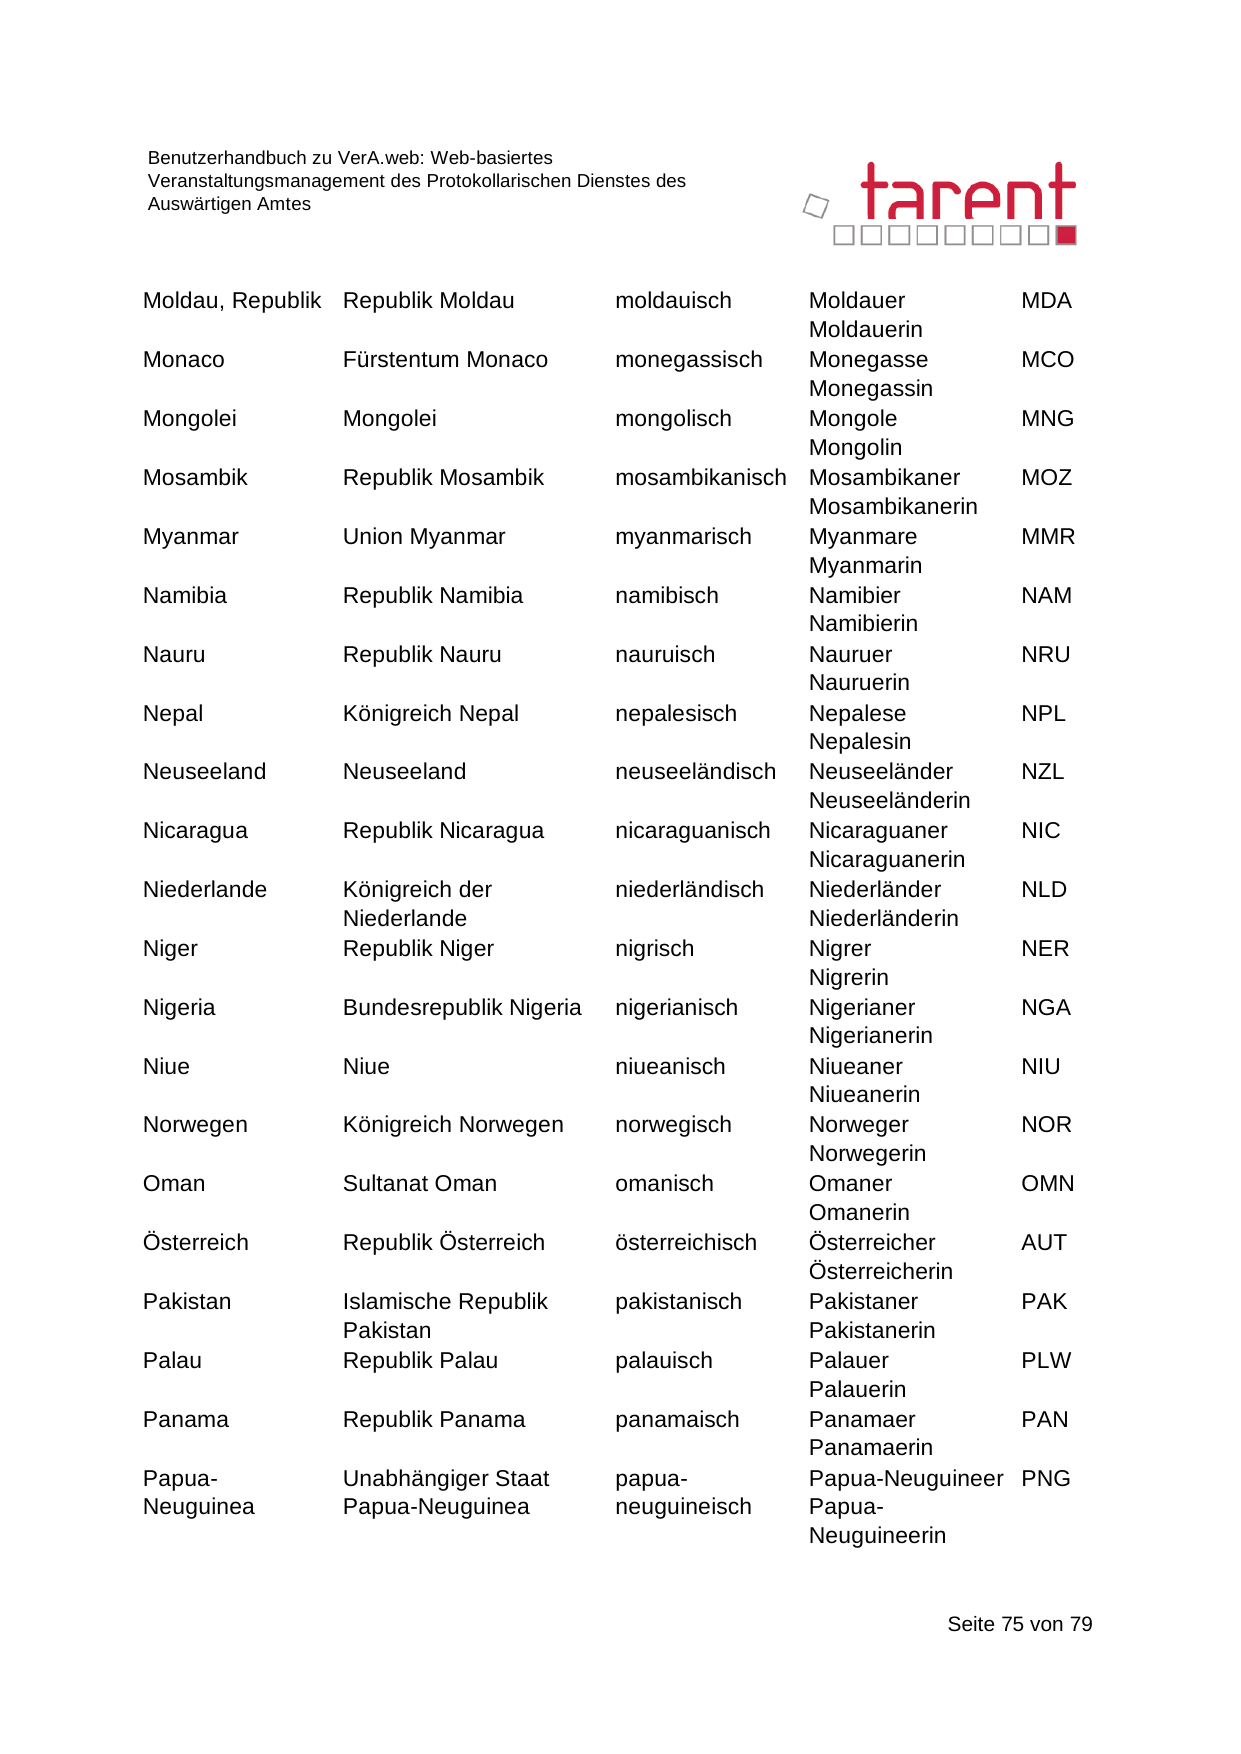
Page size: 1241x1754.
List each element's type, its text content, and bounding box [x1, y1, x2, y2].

table_cell Papua-Neuguineer Papua-Neuguineerin [801, 1461, 1014, 1548]
table_cell nauruisch [608, 637, 801, 696]
table_cell nicaraguanisch [608, 814, 801, 872]
table_cell Republik Namibia [335, 578, 608, 637]
table_cell Pakistaner Pakistanerin [801, 1284, 1014, 1343]
table_cell Panamaer Panamaerin [801, 1402, 1014, 1461]
table_cell Republik Panama [335, 1402, 608, 1461]
table_cell AUT [1014, 1225, 1107, 1284]
table_cell PLW [1014, 1343, 1107, 1402]
table_cell Nepal [135, 696, 335, 754]
table_cell niueanisch [608, 1049, 801, 1108]
table_cell Norweger Norwegerin [801, 1108, 1014, 1167]
table_cell Pakistan [135, 1284, 335, 1343]
table_cell papua-neuguineisch [608, 1461, 801, 1548]
table_cell Republik Österreich [335, 1225, 608, 1284]
table_cell Niederlande [135, 872, 335, 931]
table_cell neuseeländisch [608, 755, 801, 813]
table_cell Neuseeländer Neuseeländerin [801, 755, 1014, 813]
table_cell Niueaner Niueanerin [801, 1049, 1014, 1108]
table_cell Königreich Norwegen [335, 1108, 608, 1167]
table_cell omanisch [608, 1167, 801, 1225]
table_cell NGA [1014, 990, 1107, 1049]
table_cell MMR [1014, 519, 1107, 578]
table_cell Nicaragua [135, 814, 335, 872]
table_cell Palauer Palauerin [801, 1343, 1014, 1402]
table_cell nigerianisch [608, 990, 801, 1049]
table_cell NIU [1014, 1049, 1107, 1108]
table_cell MNG [1014, 401, 1107, 460]
table_cell NAM [1014, 578, 1107, 637]
table_cell Monaco [135, 343, 335, 401]
table_cell mongolisch [608, 401, 801, 460]
table_cell NZL [1014, 755, 1107, 813]
table_cell Nigeria [135, 990, 335, 1049]
table_cell Mongolei [135, 401, 335, 460]
table_cell MCO [1014, 343, 1107, 401]
table_cell Namibier Namibierin [801, 578, 1014, 637]
table_cell Neuseeland [135, 755, 335, 813]
table_cell Republik Mosambik [335, 460, 608, 519]
table_cell Unabhängiger Staat Papua-Neuguinea [335, 1461, 608, 1548]
table_cell namibisch [608, 578, 801, 637]
table_cell Nauru [135, 637, 335, 696]
table_cell nepalesisch [608, 696, 801, 754]
table_cell panamaisch [608, 1402, 801, 1461]
table_cell Republik Moldau [335, 284, 608, 343]
table_cell PNG [1014, 1461, 1107, 1548]
table_cell Mongolei [335, 401, 608, 460]
table_cell Norwegen [135, 1108, 335, 1167]
table_cell Namibia [135, 578, 335, 637]
table_cell nigrisch [608, 931, 801, 990]
table_cell Nicaraguaner Nicaraguanerin [801, 814, 1014, 872]
table_cell Mosambikaner Mosambikanerin [801, 460, 1014, 519]
table_cell NPL [1014, 696, 1107, 754]
table_cell Union Myanmar [335, 519, 608, 578]
table_cell NOR [1014, 1108, 1107, 1167]
table_cell Islamische Republik Pakistan [335, 1284, 608, 1343]
table_cell monegassisch [608, 343, 801, 401]
table_cell OMN [1014, 1167, 1107, 1225]
table_cell Omaner Omanerin [801, 1167, 1014, 1225]
table_cell Niue [135, 1049, 335, 1108]
table_cell palauisch [608, 1343, 801, 1402]
table_cell MDA [1014, 284, 1107, 343]
table_cell Nauruer Nauruerin [801, 637, 1014, 696]
table_cell Österreich [135, 1225, 335, 1284]
table_cell NER [1014, 931, 1107, 990]
table_cell Österreicher Österreicherin [801, 1225, 1014, 1284]
table_cell niederländisch [608, 872, 801, 931]
table_cell Palau [135, 1343, 335, 1402]
table_cell NRU [1014, 637, 1107, 696]
table_cell Fürstentum Monaco [335, 343, 608, 401]
table_cell myanmarisch [608, 519, 801, 578]
table_cell Bundesrepublik Nigeria [335, 990, 608, 1049]
table_cell PAN [1014, 1402, 1107, 1461]
table_cell Niue [335, 1049, 608, 1108]
table_cell Königreich Nepal [335, 696, 608, 754]
table_cell NIC [1014, 814, 1107, 872]
table_cell norwegisch [608, 1108, 801, 1167]
table_cell Myanmare Myanmarin [801, 519, 1014, 578]
table_cell Moldauer Moldauerin [801, 284, 1014, 343]
table_cell Republik Niger [335, 931, 608, 990]
table_cell Moldau, Republik [135, 284, 335, 343]
table_cell Mosambik [135, 460, 335, 519]
table_cell Republik Nauru [335, 637, 608, 696]
table_cell Nigerianer Nigerianerin [801, 990, 1014, 1049]
table_cell MOZ [1014, 460, 1107, 519]
table_cell Niederländer Niederländerin [801, 872, 1014, 931]
table_cell moldauisch [608, 284, 801, 343]
table_cell Sultanat Oman [335, 1167, 608, 1225]
picture [790, 151, 1091, 255]
table_cell Monegasse Monegassin [801, 343, 1014, 401]
table_cell Niger [135, 931, 335, 990]
table_cell mosambikanisch [608, 460, 801, 519]
table_cell Panama [135, 1402, 335, 1461]
table_cell PAK [1014, 1284, 1107, 1343]
table_cell Mongole Mongolin [801, 401, 1014, 460]
table_cell Nepalese Nepalesin [801, 696, 1014, 754]
table_cell Nigrer Nigrerin [801, 931, 1014, 990]
table_cell Königreich der Niederlande [335, 872, 608, 931]
table_cell Neuseeland [335, 755, 608, 813]
table_cell NLD [1014, 872, 1107, 931]
table_cell Republik Nicaragua [335, 814, 608, 872]
table_cell Oman [135, 1167, 335, 1225]
table_cell Papua-Neuguinea [135, 1461, 335, 1548]
table_cell österreichisch [608, 1225, 801, 1284]
table_cell pakistanisch [608, 1284, 801, 1343]
table_cell Myanmar [135, 519, 335, 578]
table_cell Republik Palau [335, 1343, 608, 1402]
